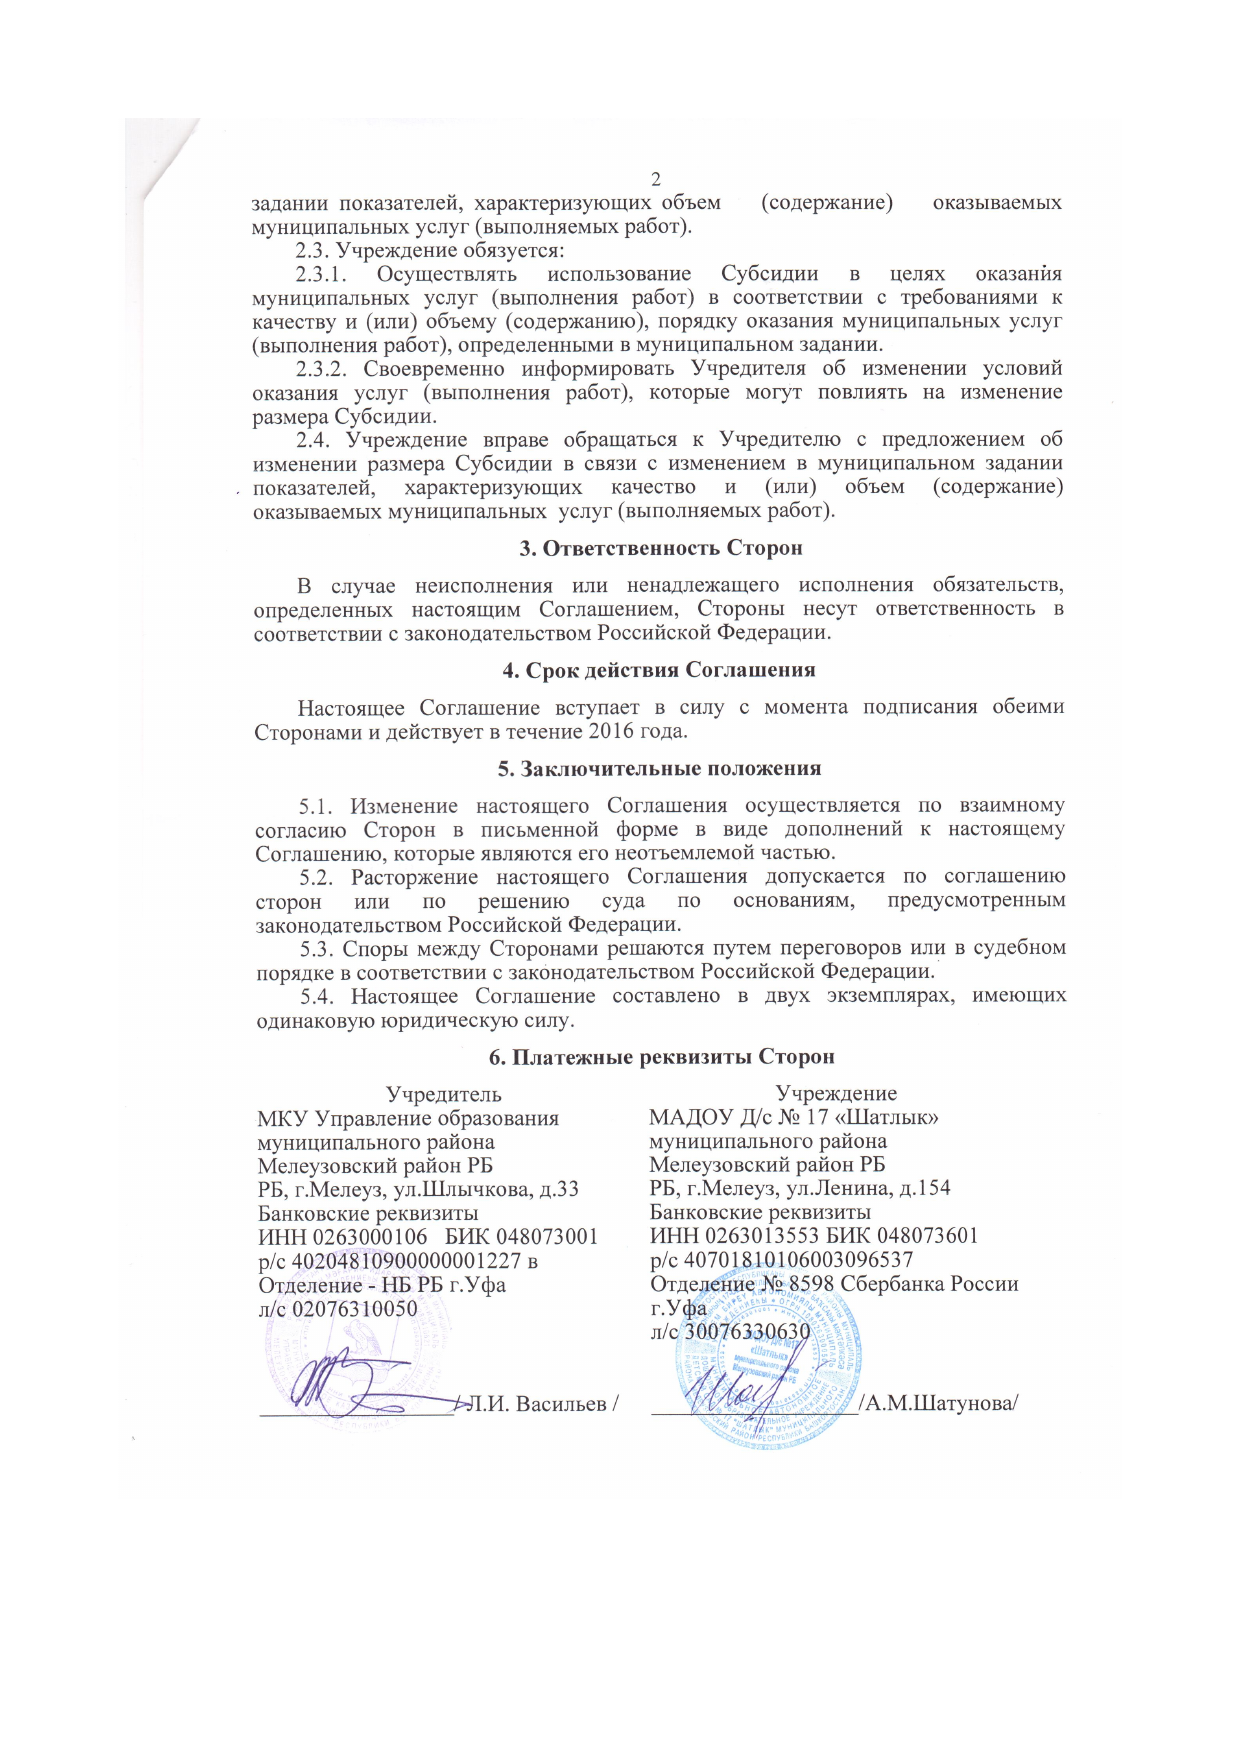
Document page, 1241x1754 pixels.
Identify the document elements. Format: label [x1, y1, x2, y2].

picture [118, 118, 1122, 1499]
